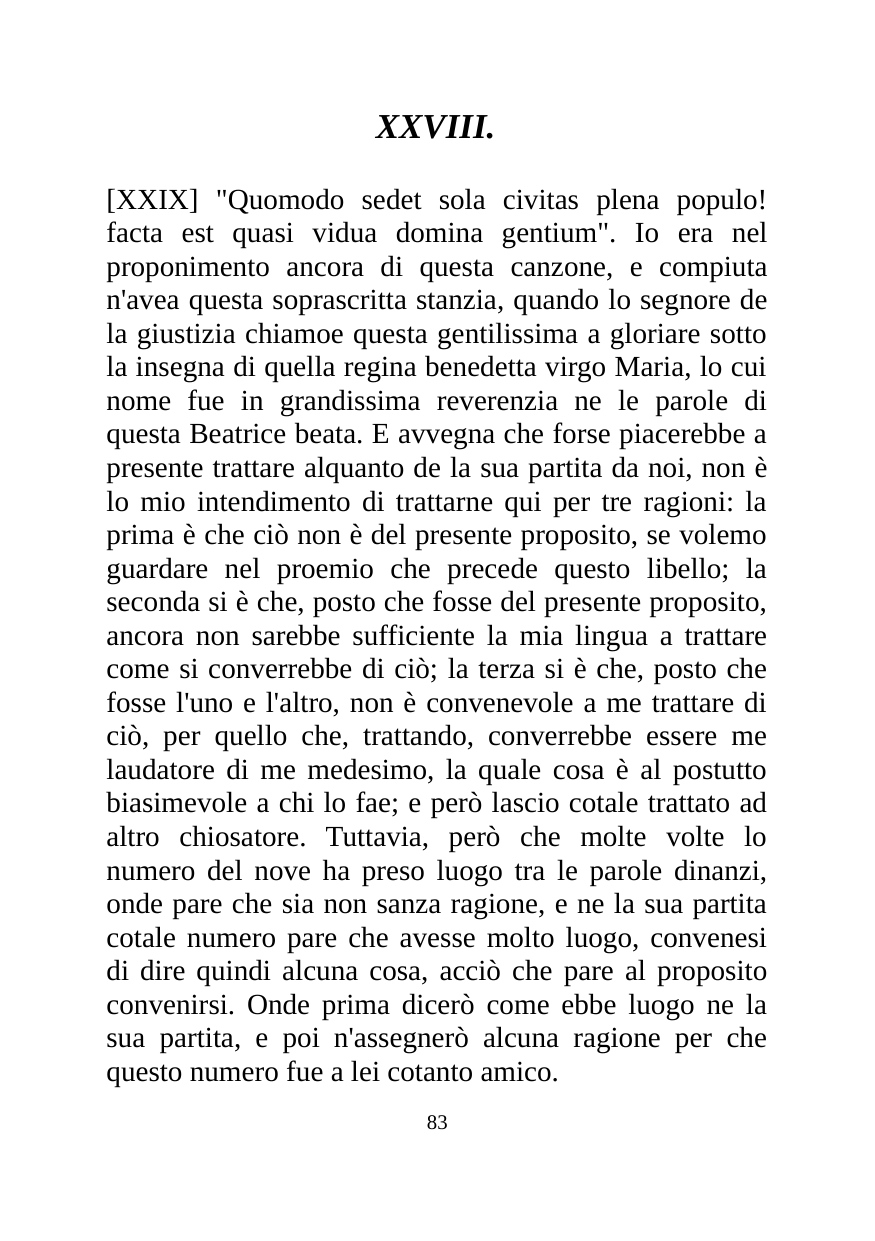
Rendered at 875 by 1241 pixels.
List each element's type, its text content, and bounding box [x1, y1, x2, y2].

text [XXIX] "Quomodo sedet sola civitas plena populo! facta est quasi vidua domina gentium". Io era nel proponimento ancora di questa canzone, e compiuta n'avea questa soprascritta stanzia, quando lo segnore de la giustizia chiamoe questa gentilissima a gloriare sotto la insegna di quella regina benedetta virgo Maria, lo cui nome fue in grandissima reverenzia ne le parole di questa Beatrice beata. E avvegna che forse piacerebbe a presente trattare alquanto de la sua partita da noi, non è lo mio intendimento di trattarne qui per tre ragioni: la prima è che ciò non è del presente proposito, se volemo guardare nel proemio che precede questo libello; la seconda si è che, posto che fosse del presente proposito, ancora non sarebbe sufficiente la mia lingua a trattare come si converrebbe di ciò; la terza si è che, posto che fosse l'uno e l'altro, non è convenevole a me trattare di ciò, per quello che, trattando, converrebbe essere me laudatore di me medesimo, la quale cosa è al postutto biasimevole a chi lo fae; e però lascio cotale trattato ad altro chiosatore. Tuttavia, però che molte volte lo numero del nove ha preso luogo tra le parole dinanzi, onde pare che sia non sanza ragione, e ne la sua partita cotale numero pare che avesse molto luogo, convenesi di dire quindi alcuna cosa, acciò che pare al proposito convenirsi. Onde prima dicerò come ebbe luogo ne la sua partita, e poi n'assegnerò alcuna ragione per che questo numero fue a lei cotanto amico. [106, 182, 768, 1087]
subtitle XXVIII. [106, 106, 768, 146]
